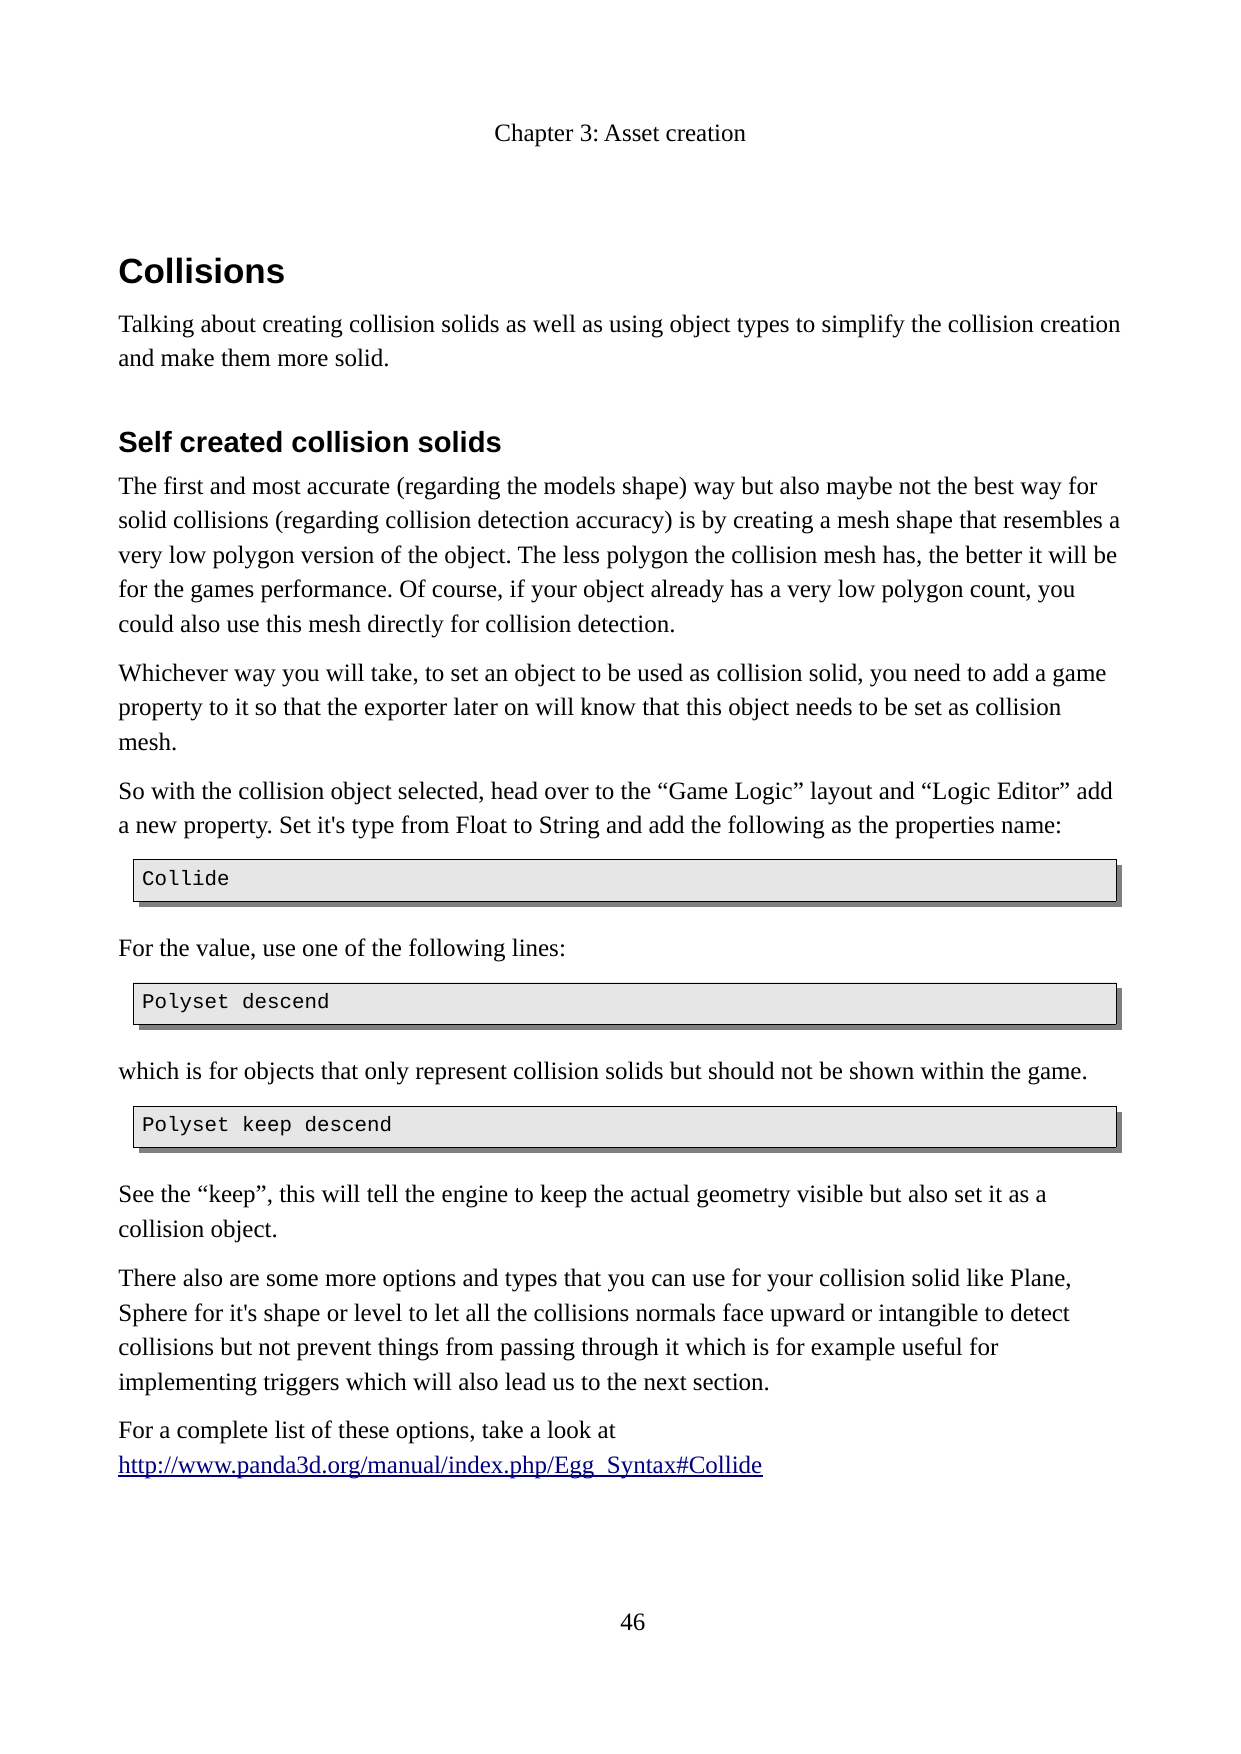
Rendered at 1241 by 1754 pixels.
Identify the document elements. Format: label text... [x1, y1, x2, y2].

text Polyset keep descend [134, 1107, 1116, 1147]
text which is for objects that only represent collision solids but should not be shown within the game. [118, 1056, 1122, 1085]
text Whichever way you will take, to set an object to be used as collision solid, you need to add a game property to it so that the exporter later on will know that this object needs to be set as collision mesh. [118, 658, 1122, 755]
text Collide [134, 860, 1116, 901]
subtitle Self created collision solids [118, 425, 1122, 458]
text The first and most accurate (regarding the models shape) way but also maybe not the best way for solid collisions (regarding collision detection accuracy) is by creating a mesh shape that resembles a very low polygon version of the object. The less polygon the collision mesh has, the better it will be for the games performance. Of course, if your object already has a very low polygon count, you could also use this mesh directly for collision detection. [118, 471, 1122, 637]
text Talking about creating collision solids as well as using object types to simplify the collision creation and make them more solid. [118, 309, 1122, 372]
text There also are some more options and types that you can use for your collision solid like Plane, Sphere for it's shape or level to let all the collisions normals face upward or intangible to detect collisions but not prevent things from passing through it which is for example useful for implementing triggers which will also lead us to the next section. [118, 1263, 1122, 1395]
text So with the collision object selected, head over to the “Game Logic” layout and “Logic Editor” add a new property. Set it's type from Float to String and add the following as the properties name: [118, 776, 1122, 839]
text For the value, use one of the following lines: [118, 933, 1122, 962]
text Polyset descend [134, 984, 1116, 1024]
text See the “keep”, this will tell the engine to keep the actual geometry visible but also set it as a collision object. [118, 1179, 1122, 1243]
subtitle Collisions [118, 250, 1122, 290]
text For a complete list of these options, take a look at http://www.panda3d.org/manual/index.php/Egg_Syntax#Collide [118, 1416, 1122, 1479]
